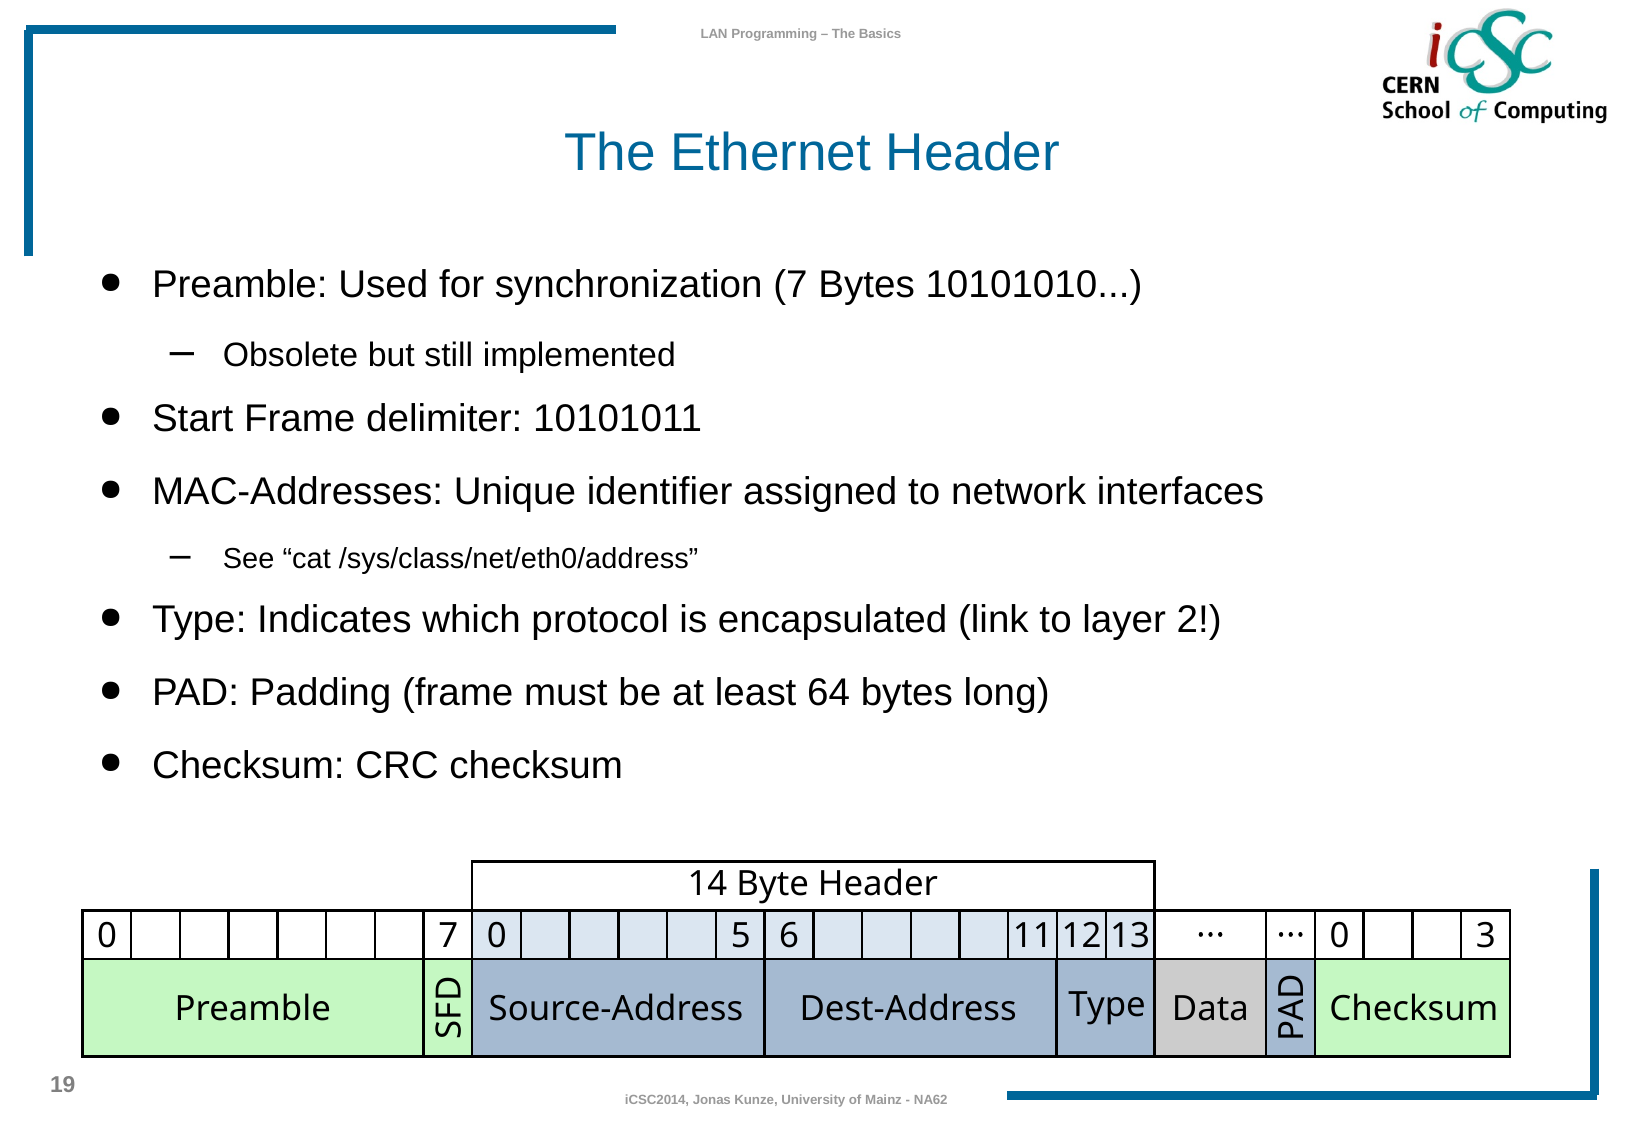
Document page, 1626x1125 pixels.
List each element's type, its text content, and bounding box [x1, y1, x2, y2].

list Preamble: Used for synchronization (7 Bytes 10101010...) Obsolete but still implemented Start Frame delimiter: 10101011 MAC-Addresses: Unique identifier assigned to network interfaces See “cat /sys/class/net/eth0/address” Type: Indicates which protocol is encapsulated (link to layer 2!) PAD: Padding (frame must be at least 64 bytes long) Checksum: CRC checksum [81, 263, 1512, 860]
picture [81, 860, 1512, 1058]
picture [1381, 8, 1608, 125]
title The Ethernet Header [81, 44, 1544, 233]
